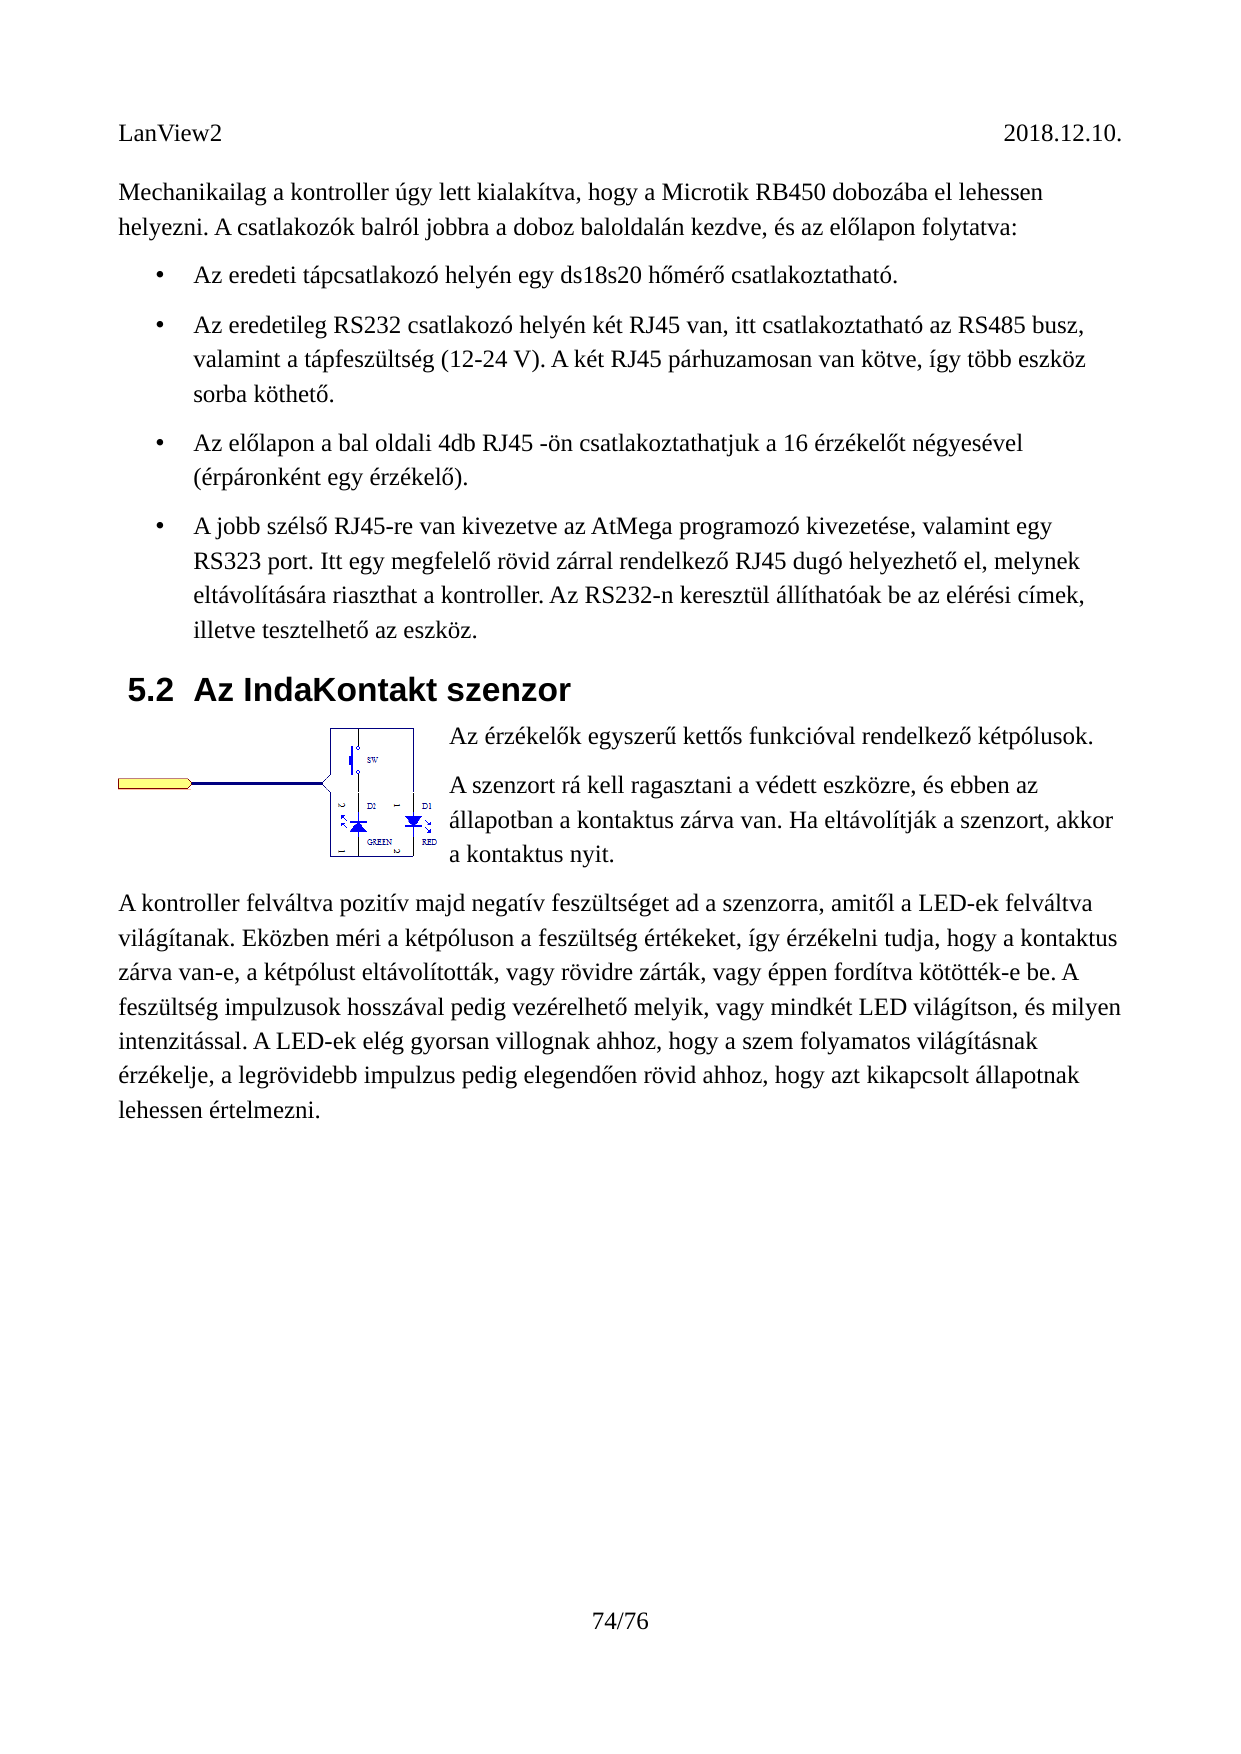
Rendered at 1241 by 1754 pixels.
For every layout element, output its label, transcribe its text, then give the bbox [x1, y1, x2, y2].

text Mechanikailag a kontroller úgy lett kialakítva, hogy a Microtik RB450 dobozába el lehessen helyezni. A csatlakozók balról jobbra a doboz baloldalán kezdve, és az előlapon folytatva: [118, 177, 1122, 240]
list A jobb szélső RJ45-re van kivezetve az AtMega programozó kivezetése, valamint egy RS323 port. Itt egy megfelelő rövid zárral rendelkező RJ45 dugó helyezhető el, melynek eltávolítására riaszthat a kontroller. Az RS232-n keresztül állíthatóak be az elérési címek, illetve tesztelhető az eszköz. [156, 511, 1122, 643]
subtitle Az IndaKontakt szenzor [118, 670, 1122, 709]
text Az érzékelők egyszerű kettős funkcióval rendelkező kétpólusok. [118, 721, 1122, 750]
list Az eredeti tápcsatlakozó helyén egy ds18s20 hőmérő csatlakoztatható. [156, 261, 1122, 289]
text A kontroller felváltva pozitív majd negatív feszültséget ad a szenzorra, amitől a LED-ek felváltva világítanak. Eközben méri a kétpóluson a feszültség értékeket, így érzékelni tudja, hogy a kontaktus zárva van-e, a kétpólust eltávolították, vagy rövidre zárták, vagy éppen fordítva kötötték-e be. A feszültség impulzusok hosszával pedig vezérelhető melyik, vagy mindkét LED világítson, és milyen intenzitással. A LED-ek elég gyorsan villognak ahhoz, hogy a szem folyamatos világításnak érzékelje, a legrövidebb impulzus pedig elegendően rövid ahhoz, hogy azt kikapcsolt állapotnak lehessen értelmezni. [118, 888, 1122, 1124]
list Az előlapon a bal oldali 4db RJ45 -ön csatlakoztathatjuk a 16 érzékelőt négyesével (érpáronként egy érzékelő). [156, 428, 1122, 491]
text A szenzort rá kell ragasztani a védett eszközre, és ebben az állapotban a kontaktus zárva van. Ha eltávolítják a szenzort, akkor a kontaktus nyit. [447, 770, 1122, 868]
list Az eredetileg RS232 csatlakozó helyén két RJ45 van, itt csatlakoztatható az RS485 busz, valamint a tápfeszültség (12-24 V). A két RJ45 párhuzamosan van kötve, így több eszköz sorba köthető. [156, 310, 1122, 407]
